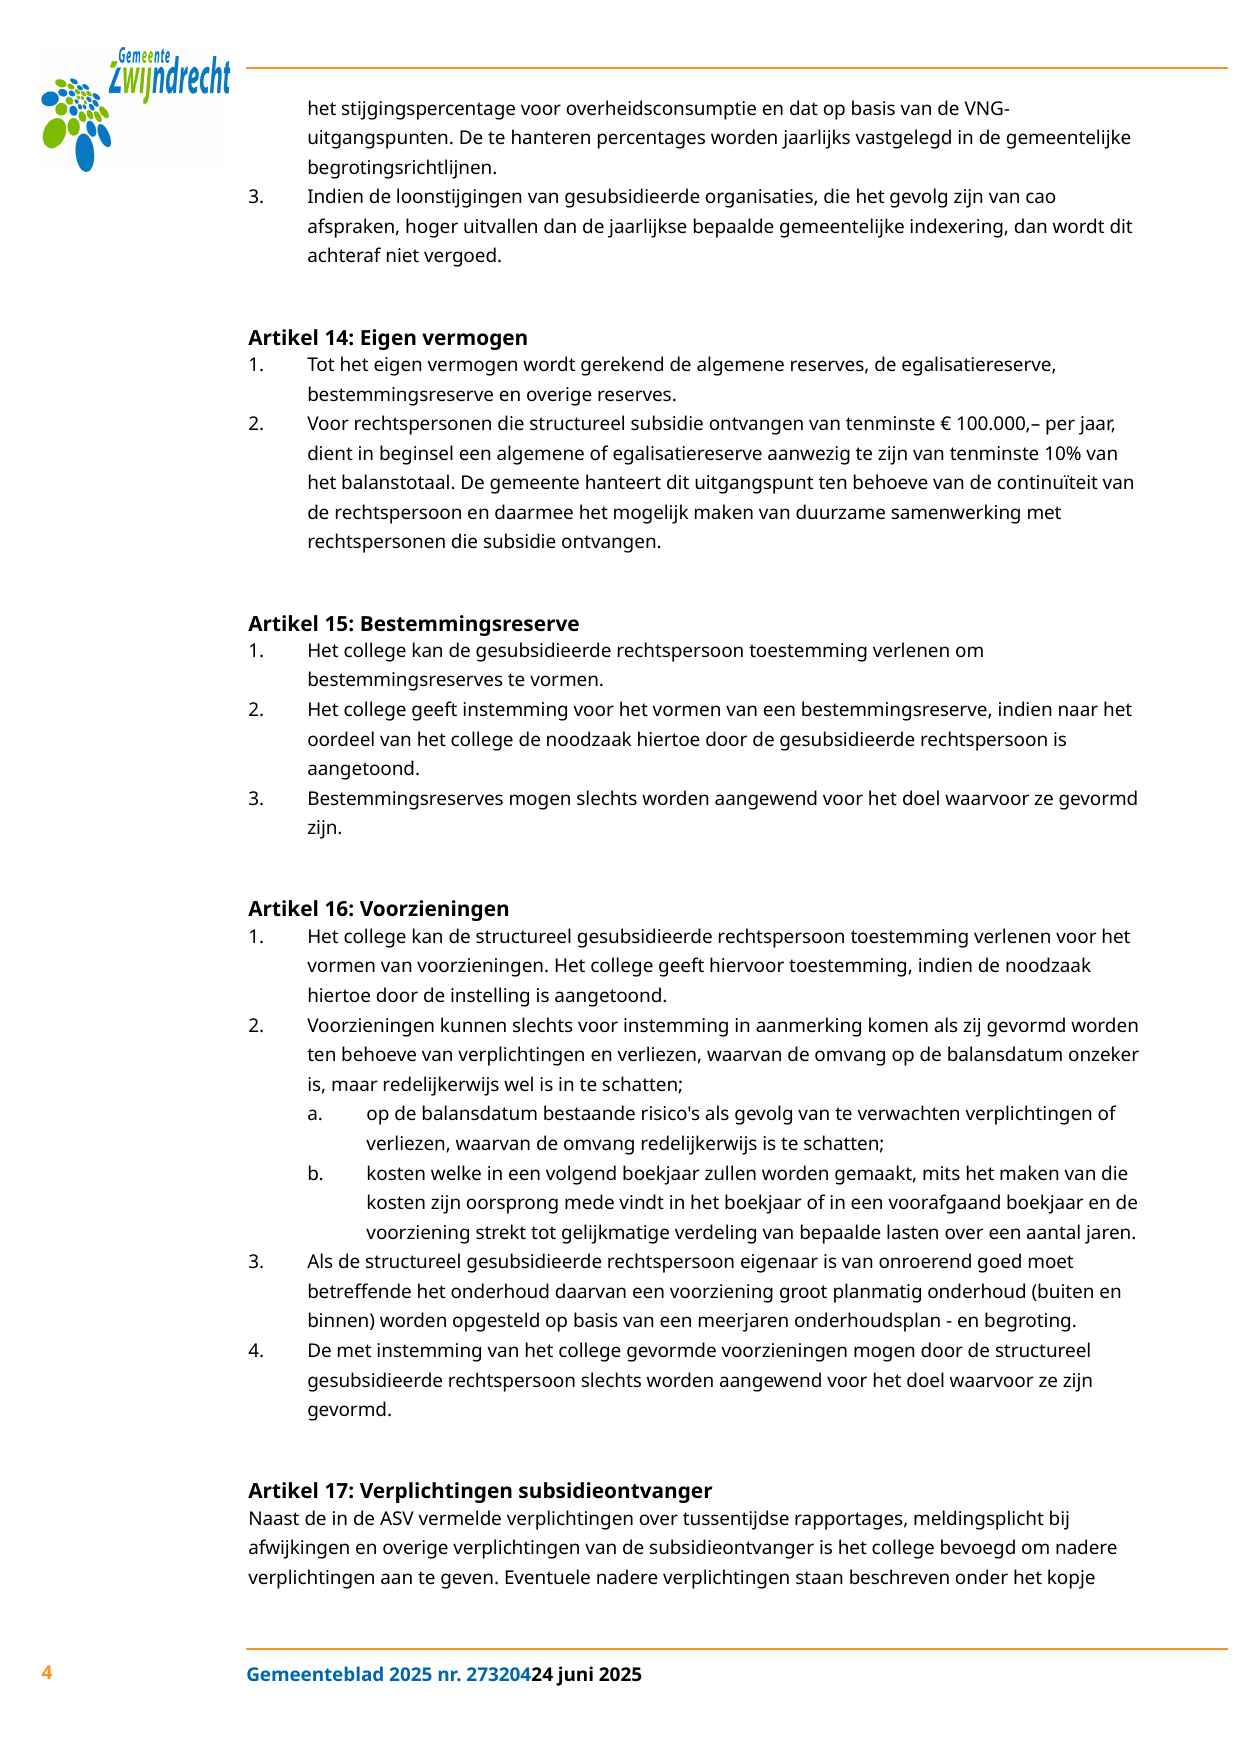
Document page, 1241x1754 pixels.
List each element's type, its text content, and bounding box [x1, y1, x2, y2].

list De met instemming van het college gevormde voorzieningen mogen door de structureel gesubsidieerde rechtspersoon slechts worden aangewend voor het doel waarvoor ze zijn gevormd. [248, 1337, 1152, 1422]
list Bestemmingsreserves mogen slechts worden aangewend voor het doel waarvoor ze gevormd zijn. [248, 785, 1152, 840]
list kosten welke in een volgend boekjaar zullen worden gemaakt, mits het maken van die kosten zijn oorsprong mede vindt in het boekjaar of in een voorafgaand boekjaar en de voorziening strekt tot gelijkmatige verdeling van bepaalde lasten over een aantal jaren. [307, 1160, 1152, 1244]
text Artikel 15: Bestemmingsreserve [248, 609, 1152, 637]
list het stijgingspercentage voor overheidsconsumptie en dat op basis van de VNG-uitgangspunten. De te hanteren percentages worden jaarlijks vastgelegd in de gemeentelijke begrotingsrichtlijnen. [248, 95, 1152, 180]
list Voor rechtspersonen die structureel subsidie ontvangen van tenminste € 100.000,– per jaar, dient in beginsel een algemene of egalisatiereserve aanwezig te zijn van tenminste 10% van het balanstotaal. De gemeente hanteert dit uitgangspunt ten behoeve van de continuïteit van de rechtspersoon en daarmee het mogelijk maken van duurzame samenwerking met rechtspersonen die subsidie ontvangen. [248, 410, 1152, 554]
list Als de structureel gesubsidieerde rechtspersoon eigenaar is van onroerend goed moet betreffende het onderhoud daarvan een voorziening groot planmatig onderhoud (buiten en binnen) worden opgesteld op basis van een meerjaren onderhoudsplan - en begroting. [248, 1248, 1152, 1333]
list Het college geeft instemming voor het vormen van een bestemmingsreserve, indien naar het oordeel van het college de noodzaak hiertoe door de gesubsidieerde rechtspersoon is aangetoond. [248, 696, 1152, 781]
text Artikel 17: Verplichtingen subsidieontvanger [248, 1476, 1152, 1505]
list Het college kan de gesubsidieerde rechtspersoon toestemming verlenen om bestemmingsreserves te vormen. [248, 637, 1152, 692]
list Het college kan de structureel gesubsidieerde rechtspersoon toestemming verlenen voor het vormen van voorzieningen. Het college geeft hiervoor toestemming, indien de noodzaak hiertoe door de instelling is aangetoond. [248, 923, 1152, 1008]
text Artikel 16: Voorzieningen [248, 894, 1152, 923]
list Voorzieningen kunnen slechts voor instemming in aanmerking komen als zij gevormd worden ten behoeve van verplichtingen en verliezen, waarvan de omvang op de balansdatum onzeker is, maar redelijkerwijs wel is in te schatten; [248, 1012, 1152, 1097]
list Indien de loonstijgingen van gesubsidieerde organisaties, die het gevolg zijn van cao afspraken, hoger uitvallen dan de jaarlijkse bepaalde gemeentelijke indexering, dan wordt dit achteraf niet vergoed. [248, 183, 1152, 268]
text Artikel 14: Eigen vermogen [248, 323, 1152, 351]
picture [41, 47, 231, 172]
list Tot het eigen vermogen wordt gerekend de algemene reserves, de egalisatiereserve, bestemmingsreserve en overige reserves. [248, 351, 1152, 406]
list op de balansdatum bestaande risico's als gevolg van te verwachten verplichtingen of verliezen, waarvan de omvang redelijkerwijs is te schatten; [307, 1101, 1152, 1156]
text Naast de in de ASV vermelde verplichtingen over tussentijdse rapportages, meldingsplicht bij afwijkingen en overige verplichtingen van de subsidieontvanger is het college bevoegd om nadere verplichtingen aan te geven. Eventuele nadere verplichtingen staan beschreven onder het kopje [248, 1505, 1152, 1590]
